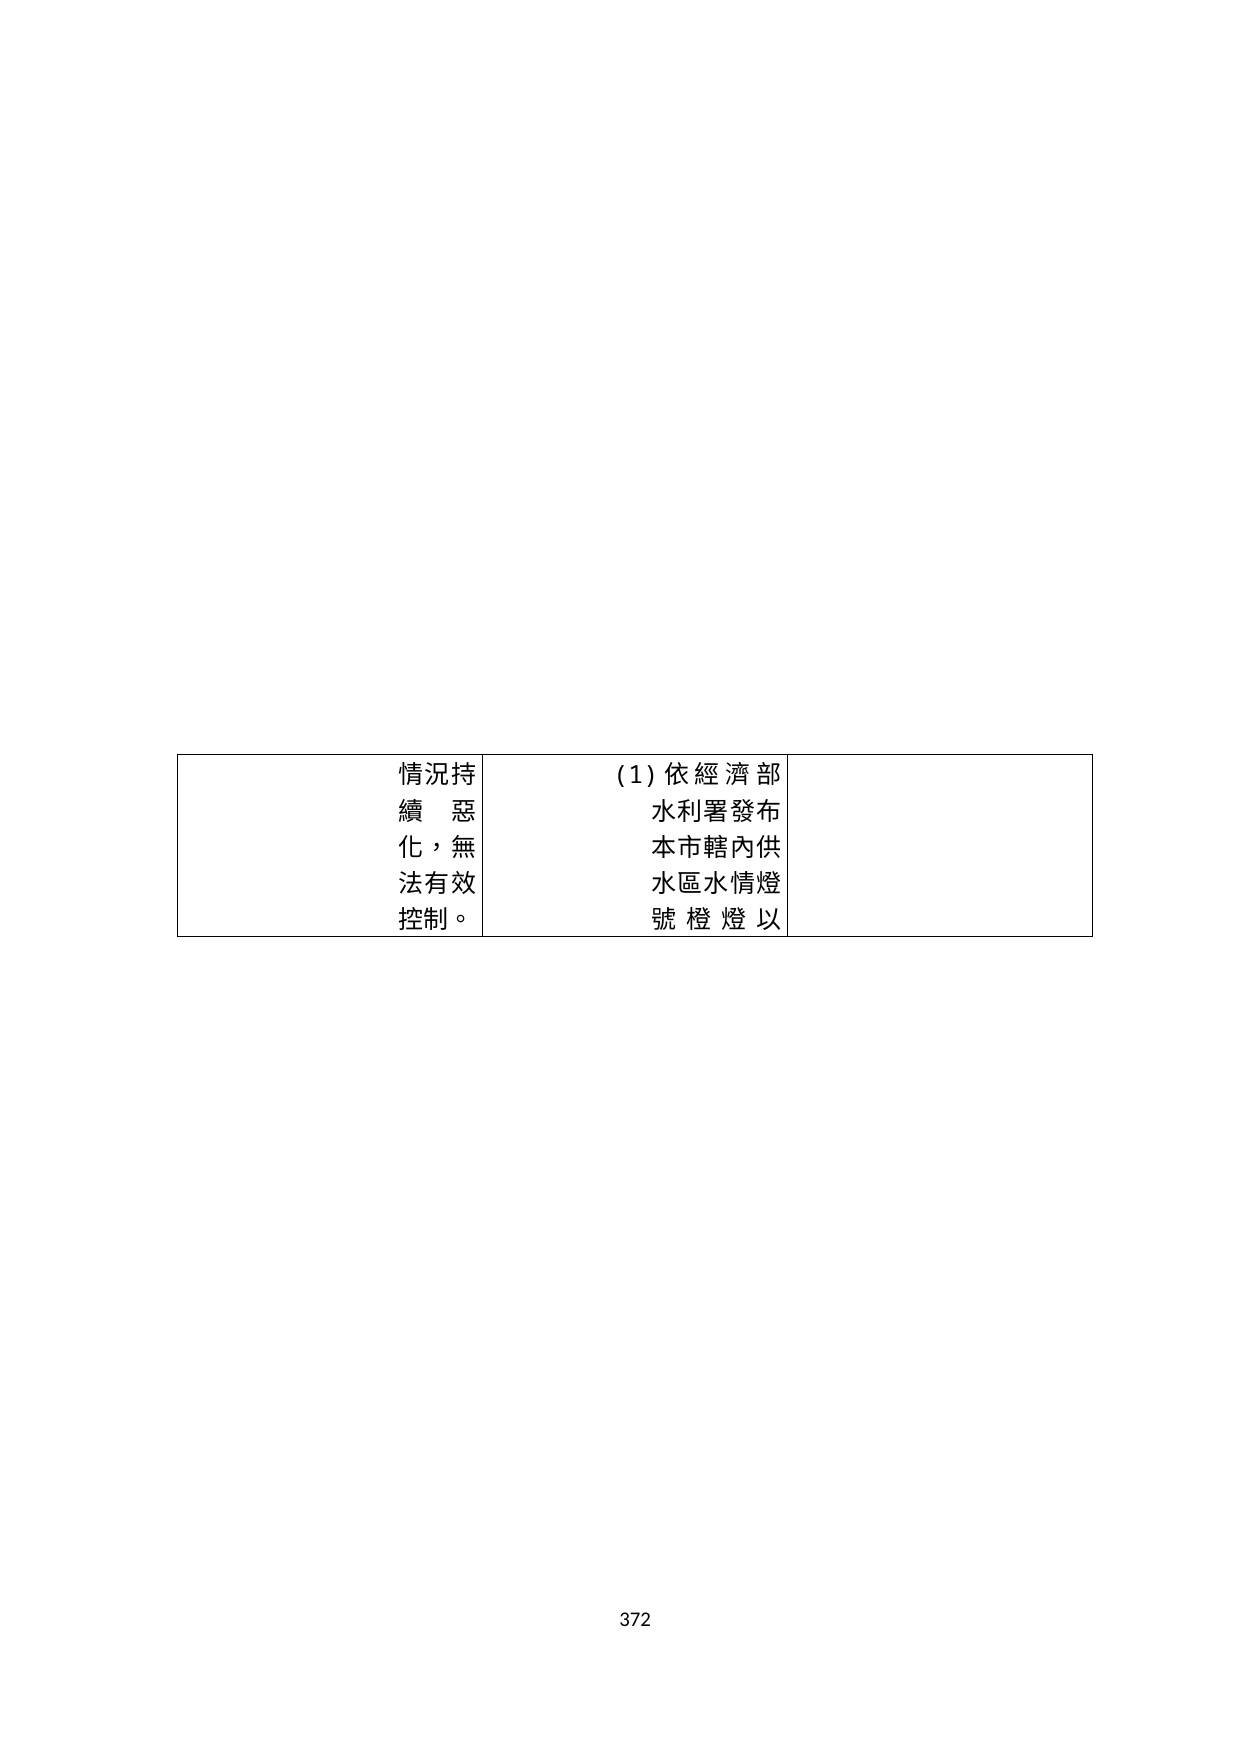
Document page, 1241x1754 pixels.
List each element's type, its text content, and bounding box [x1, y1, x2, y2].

table_cell 情況持續惡化，無法有效控制。 [178, 755, 482, 936]
table_cell (1)依經濟部水利署發布本市轄內供水區水情燈號橙燈以 [483, 755, 787, 936]
table_cell [788, 755, 1092, 936]
